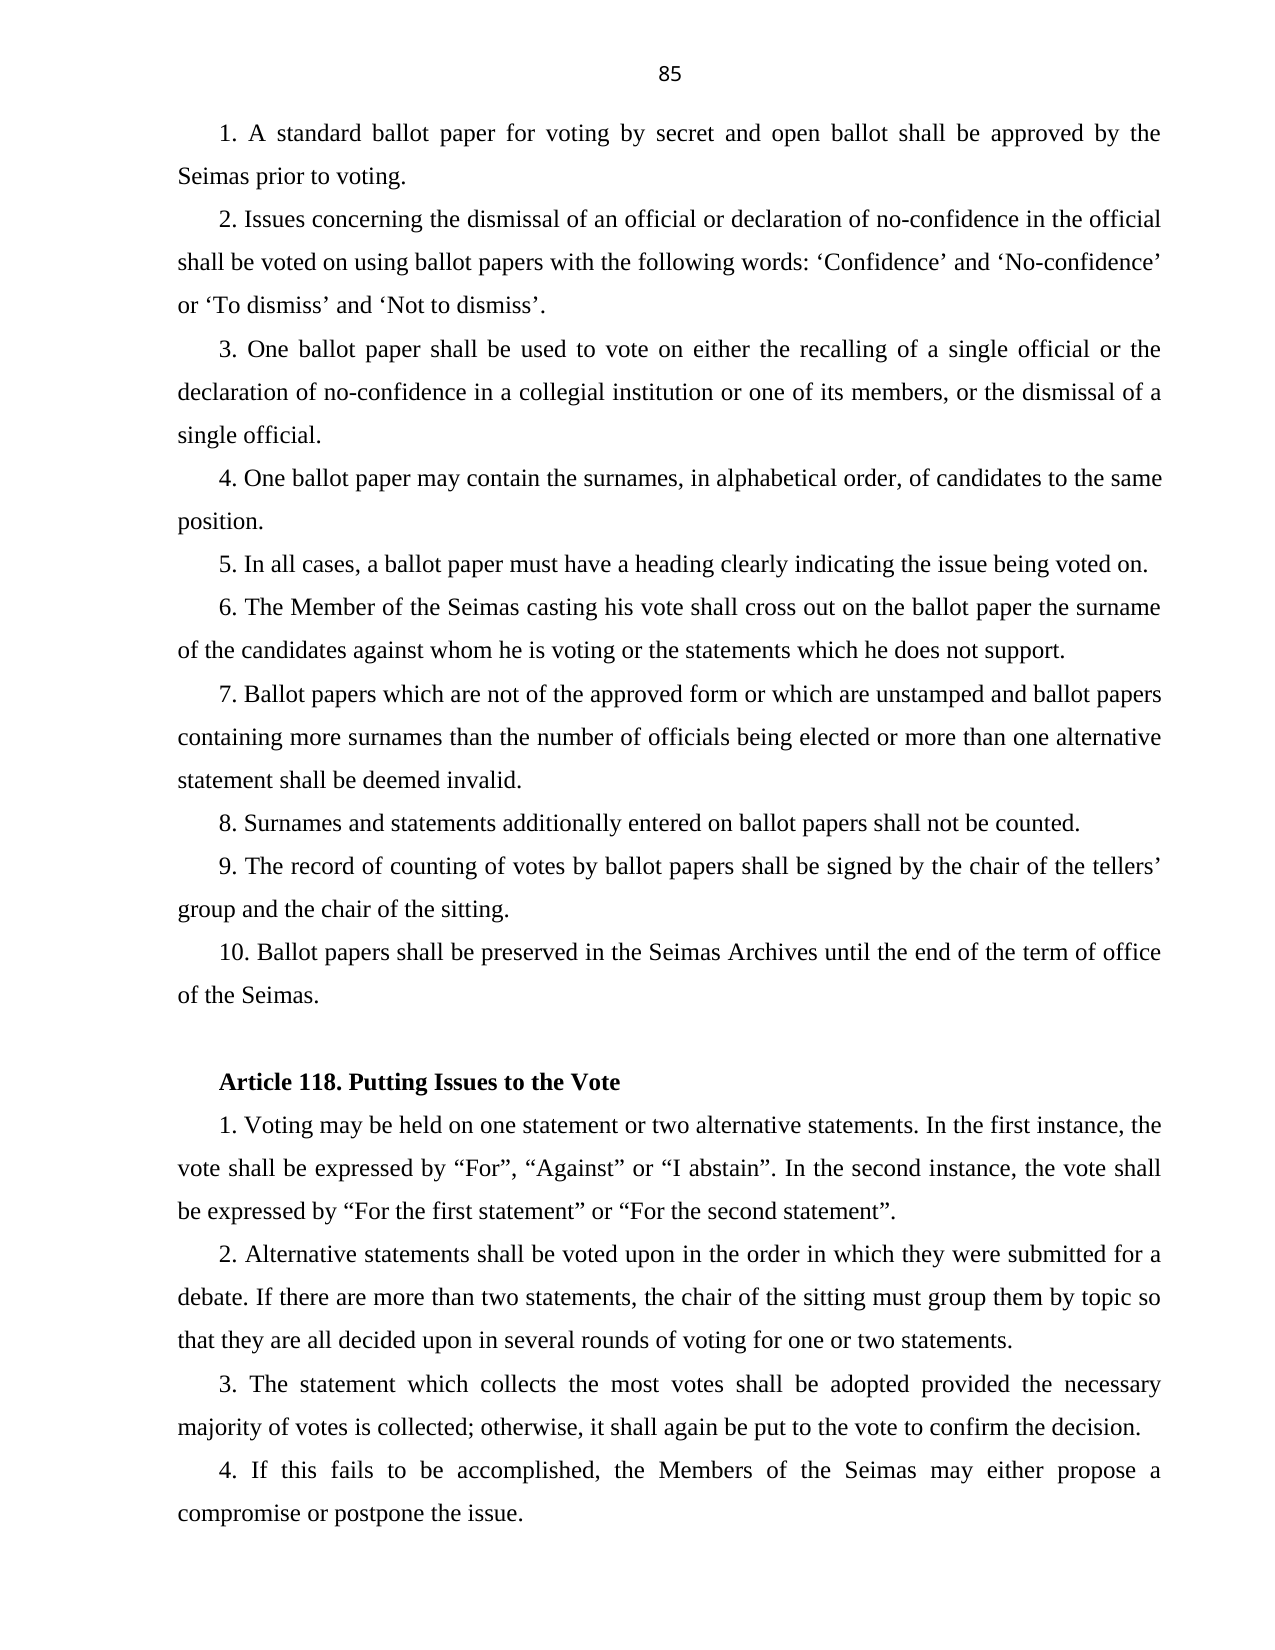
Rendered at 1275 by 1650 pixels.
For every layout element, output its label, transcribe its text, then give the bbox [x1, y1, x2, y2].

text 2. Alternative statements shall be voted upon in the order in which they were submitted for a debate. If there are more than two statements, the chair of the sitting must group them by topic so that they are all decided upon in several rounds of voting for one or two statements. [177, 1239, 1163, 1354]
text 4. One ballot paper may contain the surnames, in alphabetical order, of candidates to the same position. [177, 463, 1163, 535]
text 2. Issues concerning the dismissal of an official or declaration of no-confidence in the official shall be voted on using ballot papers with the following words: ‘Confidence’ and ‘No-confidence’ or ‘To dismiss’ and ‘Not to dismiss’. [177, 204, 1163, 319]
text 9. The record of counting of votes by ballot papers shall be signed by the chair of the tellers’ group and the chair of the sitting. [177, 851, 1163, 923]
text 10. Ballot papers shall be preserved in the Seimas Archives until the end of the term of office of the Seimas. [177, 937, 1163, 1009]
text 8. Surnames and statements additionally entered on ballot papers shall not be counted. [177, 808, 1163, 837]
text 7. Ballot papers which are not of the approved form or which are unstamped and ballot papers containing more surnames than the number of officials being elected or more than one alternative statement shall be deemed invalid. [177, 679, 1163, 794]
text 3. One ballot paper shall be used to vote on either the recalling of a single official or the declaration of no-confidence in a collegial institution or one of its members, or the dismissal of a single official. [177, 334, 1163, 449]
text 1. Voting may be held on one statement or two alternative statements. In the first instance, the vote shall be expressed by “For”, “Against” or “I abstain”. In the second instance, the vote shall be expressed by “For the first statement” or “For the second statement”. [177, 1110, 1163, 1225]
text 5. In all cases, a ballot paper must have a heading clearly indicating the issue being voted on. [177, 549, 1163, 578]
text 6. The Member of the Seimas casting his vote shall cross out on the ballot paper the surname of the candidates against whom he is voting or the statements which he does not support. [177, 592, 1163, 664]
text Article 118. Putting Issues to the Vote [177, 1067, 1163, 1096]
text 4. If this fails to be accomplished, the Members of the Seimas may either propose a compromise or postpone the issue. [177, 1455, 1163, 1527]
text 1. A standard ballot paper for voting by secret and open ballot shall be approved by the Seimas prior to voting. [177, 118, 1163, 190]
text 3. The statement which collects the most votes shall be adopted provided the necessary majority of votes is collected; otherwise, it shall again be put to the vote to confirm the decision. [177, 1369, 1163, 1441]
